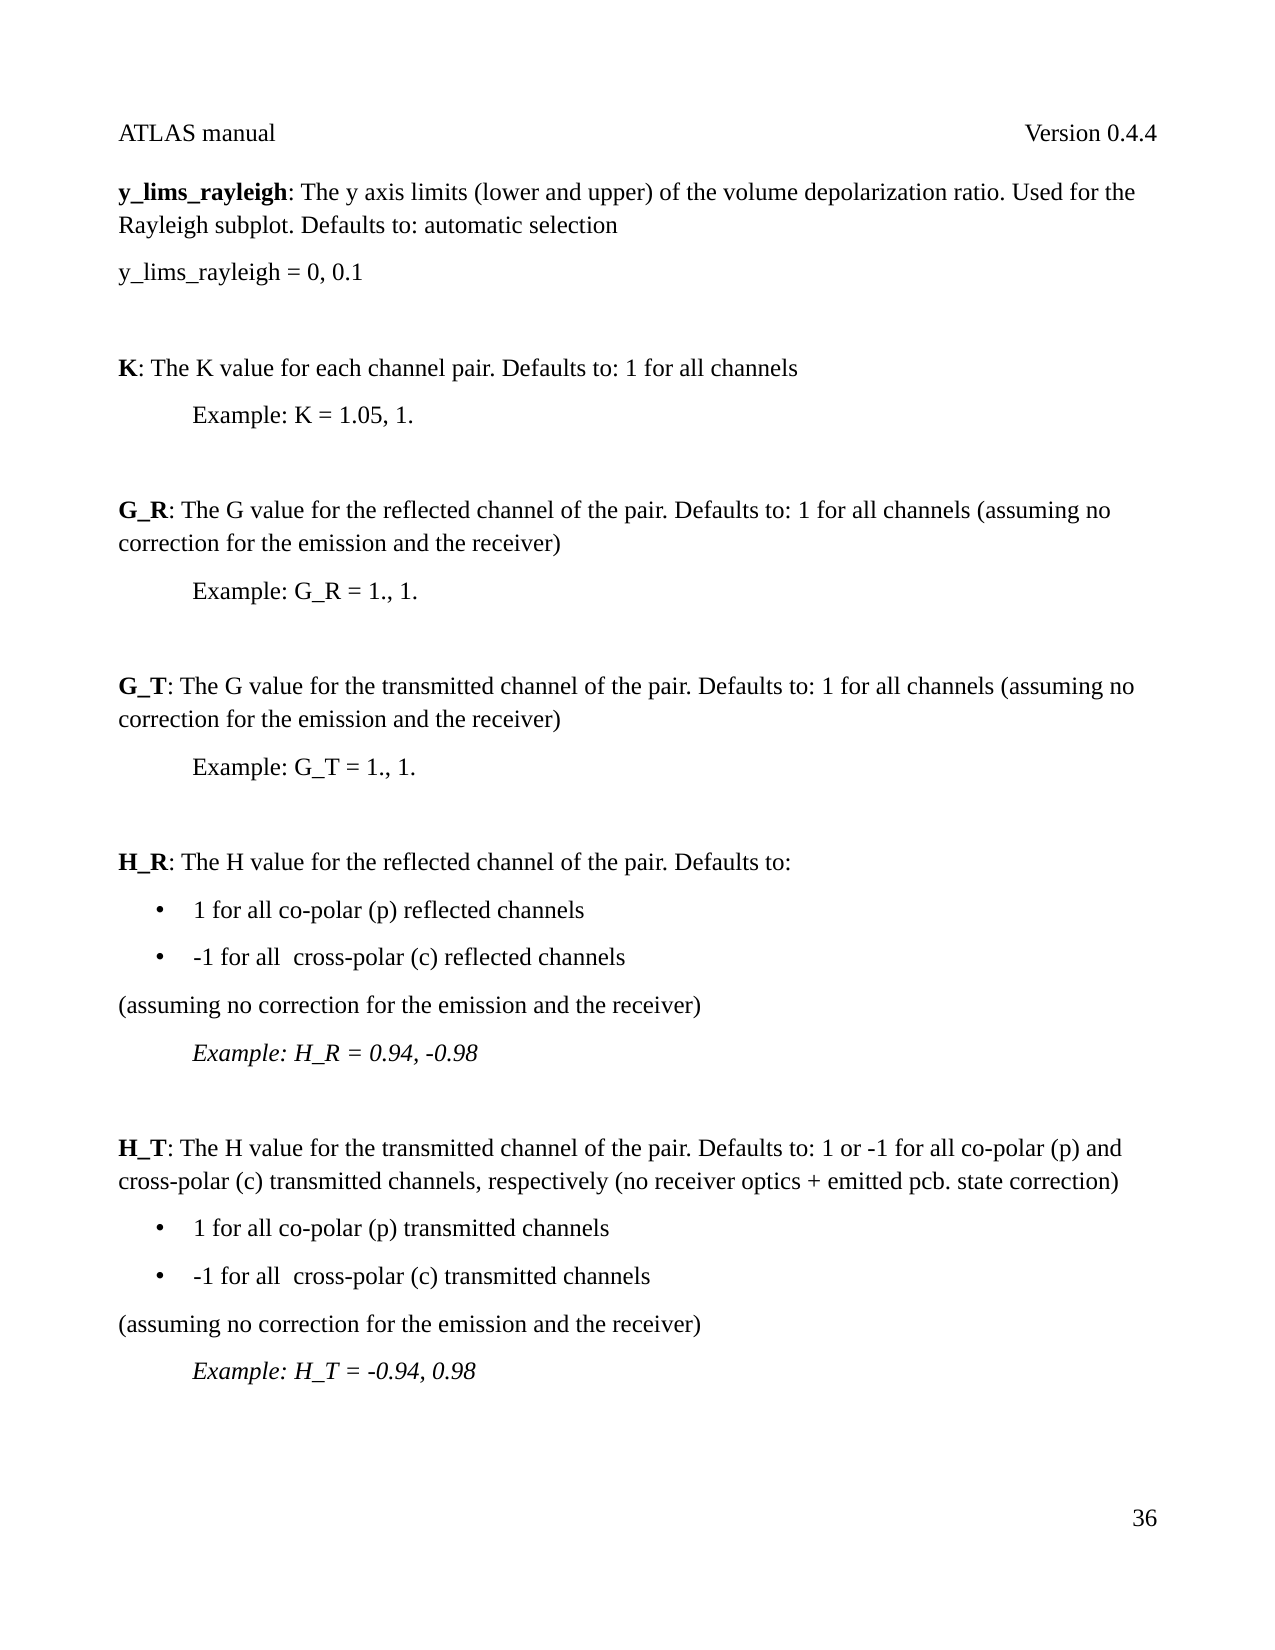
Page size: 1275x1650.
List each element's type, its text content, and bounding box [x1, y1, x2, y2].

text (assuming no correction for the emission and the receiver) [118, 1309, 1157, 1337]
text H_T: The H value for the transmitted channel of the pair. Defaults to: 1 or -1 for all co-polar (p) and cross-polar (c) transmitted channels, respectively (no receiver optics + emitted pcb. state correction) [118, 1133, 1157, 1194]
list 1 for all co-polar (p) transmitted channels [156, 1213, 1157, 1242]
list -1 for all cross-polar (c) reflected channels [156, 942, 1157, 971]
text y_lims_rayleigh = 0, 0.1 [118, 257, 1157, 286]
text G_R: The G value for the reflected channel of the pair. Defaults to: 1 for all channels (assuming no correction for the emission and the receiver) [118, 496, 1157, 557]
text Example: K = 1.05, 1. [118, 400, 1157, 429]
list 1 for all co-polar (p) reflected channels [156, 895, 1157, 923]
list -1 for all cross-polar (c) transmitted channels [156, 1261, 1157, 1290]
text Example: G_T = 1., 1. [118, 752, 1157, 781]
text G_T: The G value for the transmitted channel of the pair. Defaults to: 1 for all channels (assuming no correction for the emission and the receiver) [118, 671, 1157, 733]
text Example: G_R = 1., 1. [118, 576, 1157, 605]
text H_R: The H value for the reflected channel of the pair. Defaults to: [118, 847, 1157, 876]
text y_lims_rayleigh: The y axis limits (lower and upper) of the volume depolarization ratio. Used for the Rayleigh subplot. Defaults to: automatic selection [118, 177, 1157, 239]
text Example: H_T = -0.94, 0.98 [118, 1356, 1157, 1385]
text K: The K value for each channel pair. Defaults to: 1 for all channels [118, 353, 1157, 381]
text (assuming no correction for the emission and the receiver) [118, 990, 1157, 1019]
text Example: H_R = 0.94, -0.98 [118, 1038, 1157, 1066]
